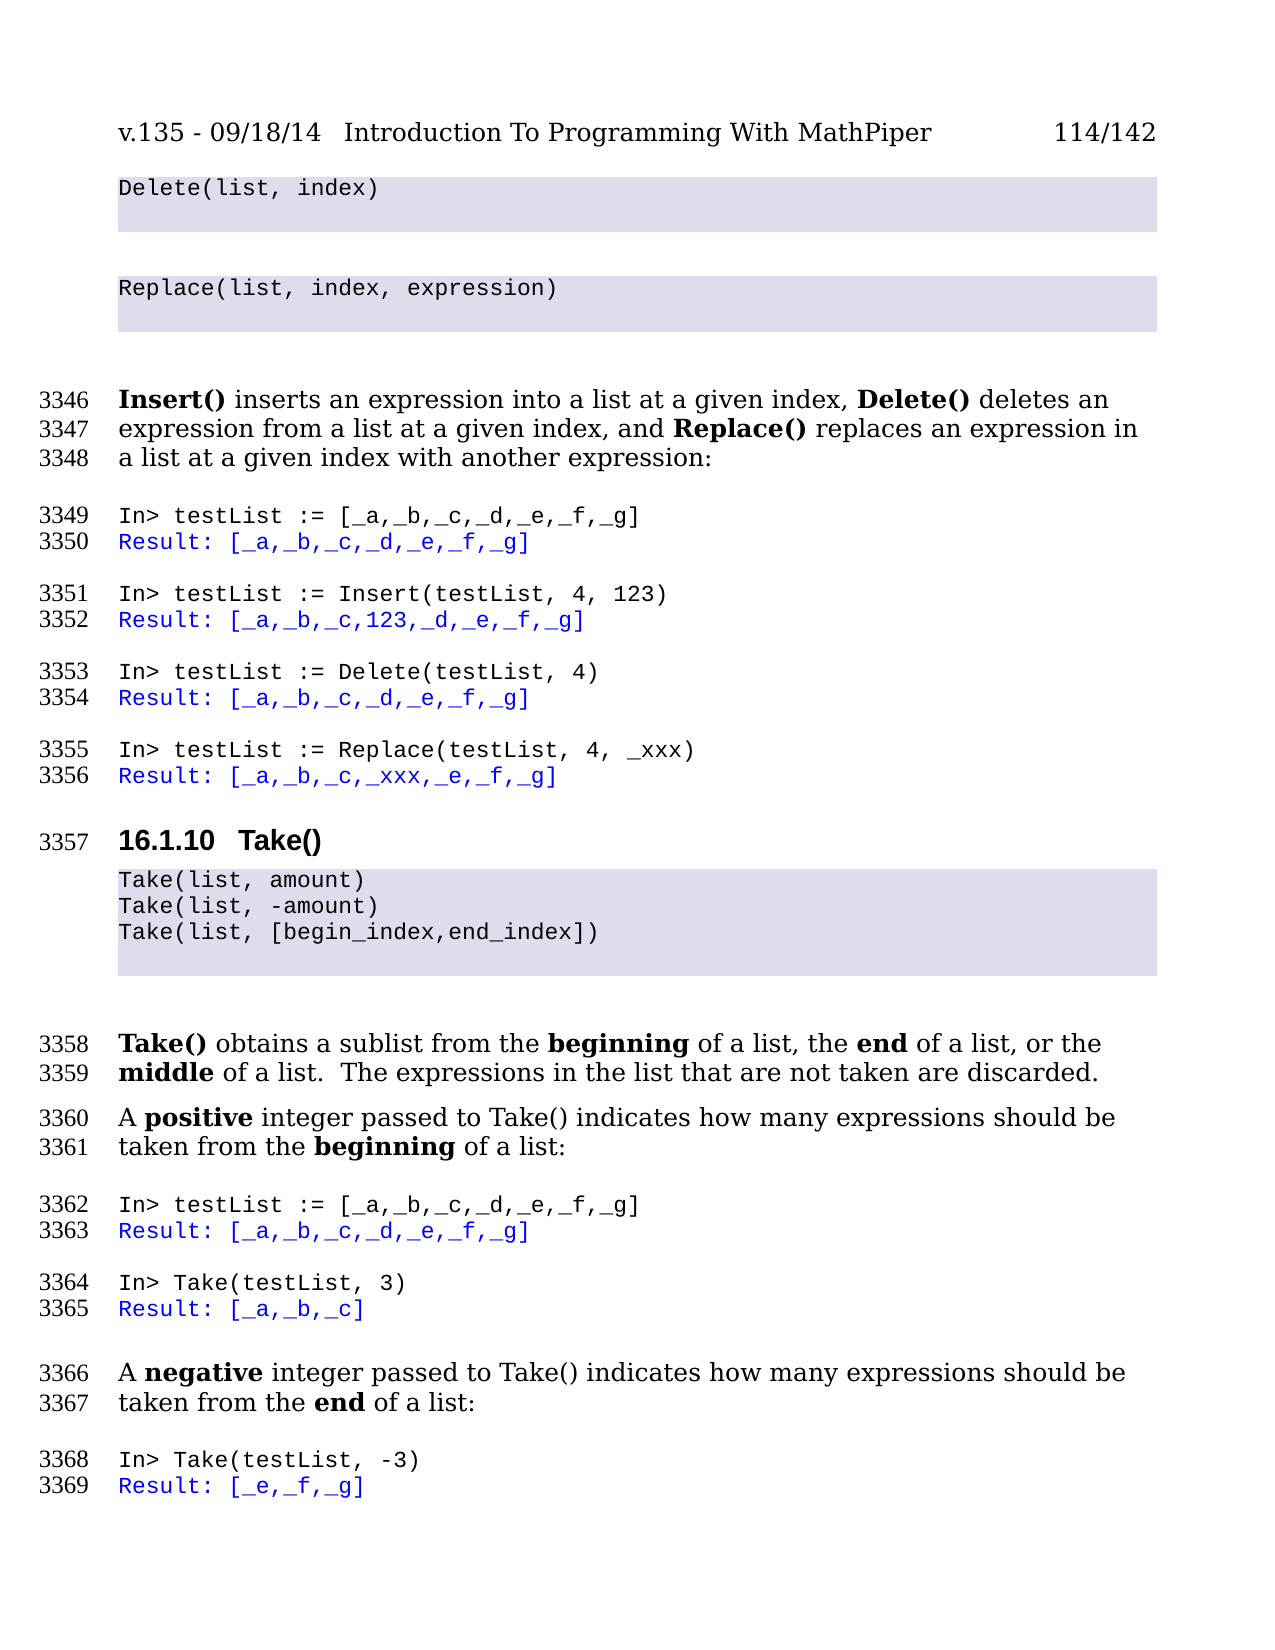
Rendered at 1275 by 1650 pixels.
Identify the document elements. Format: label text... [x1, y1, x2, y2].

text A negative integer passed to Take() indicates how many expressions should be taken from the end of a list: [118, 1358, 1157, 1417]
table_header Take(list, amount) Take(list, -amount) Take(list, [begin_index,end_index]) [118, 869, 1157, 976]
text In> testList := Delete(testList, 4) [118, 660, 1157, 686]
text Result: [_a,_b,_c] [118, 1297, 1157, 1323]
text In> testList := Replace(testList, 4, _xxx) [118, 738, 1157, 764]
text Result: [_a,_b,_c,_d,_e,_f,_g] [118, 1219, 1157, 1245]
text Insert() inserts an expression into a list at a given index, Delete() deletes an expression from a list at a given index, and Replace() replaces an expression in a list at a given index with another expression: [118, 385, 1157, 473]
text In> testList := [_a,_b,_c,_d,_e,_f,_g] [118, 505, 1157, 531]
text Result: [_e,_f,_g] [118, 1475, 1157, 1501]
subtitle Take() [118, 823, 1157, 857]
text Take() obtains a sublist from the beginning of a list, the end of a list, or the middle of a list. The expressions in the list that are not taken are discarded. [118, 1029, 1157, 1088]
text In> Take(testList, 3) [118, 1271, 1157, 1297]
table_header Delete(list, index) [118, 177, 1157, 232]
text Result: [_a,_b,_c,_xxx,_e,_f,_g] [118, 764, 1157, 790]
text Result: [_a,_b,_c,123,_d,_e,_f,_g] [118, 608, 1157, 634]
text Result: [_a,_b,_c,_d,_e,_f,_g] [118, 531, 1157, 557]
text A positive integer passed to Take() indicates how many expressions should be taken from the beginning of a list: [118, 1103, 1157, 1162]
text In> Take(testList, -3) [118, 1449, 1157, 1475]
text Result: [_a,_b,_c,_d,_e,_f,_g] [118, 686, 1157, 712]
text In> testList := Insert(testList, 4, 123) [118, 583, 1157, 608]
table_header Replace(list, index, expression) [118, 276, 1157, 332]
text In> testList := [_a,_b,_c,_d,_e,_f,_g] [118, 1193, 1157, 1219]
